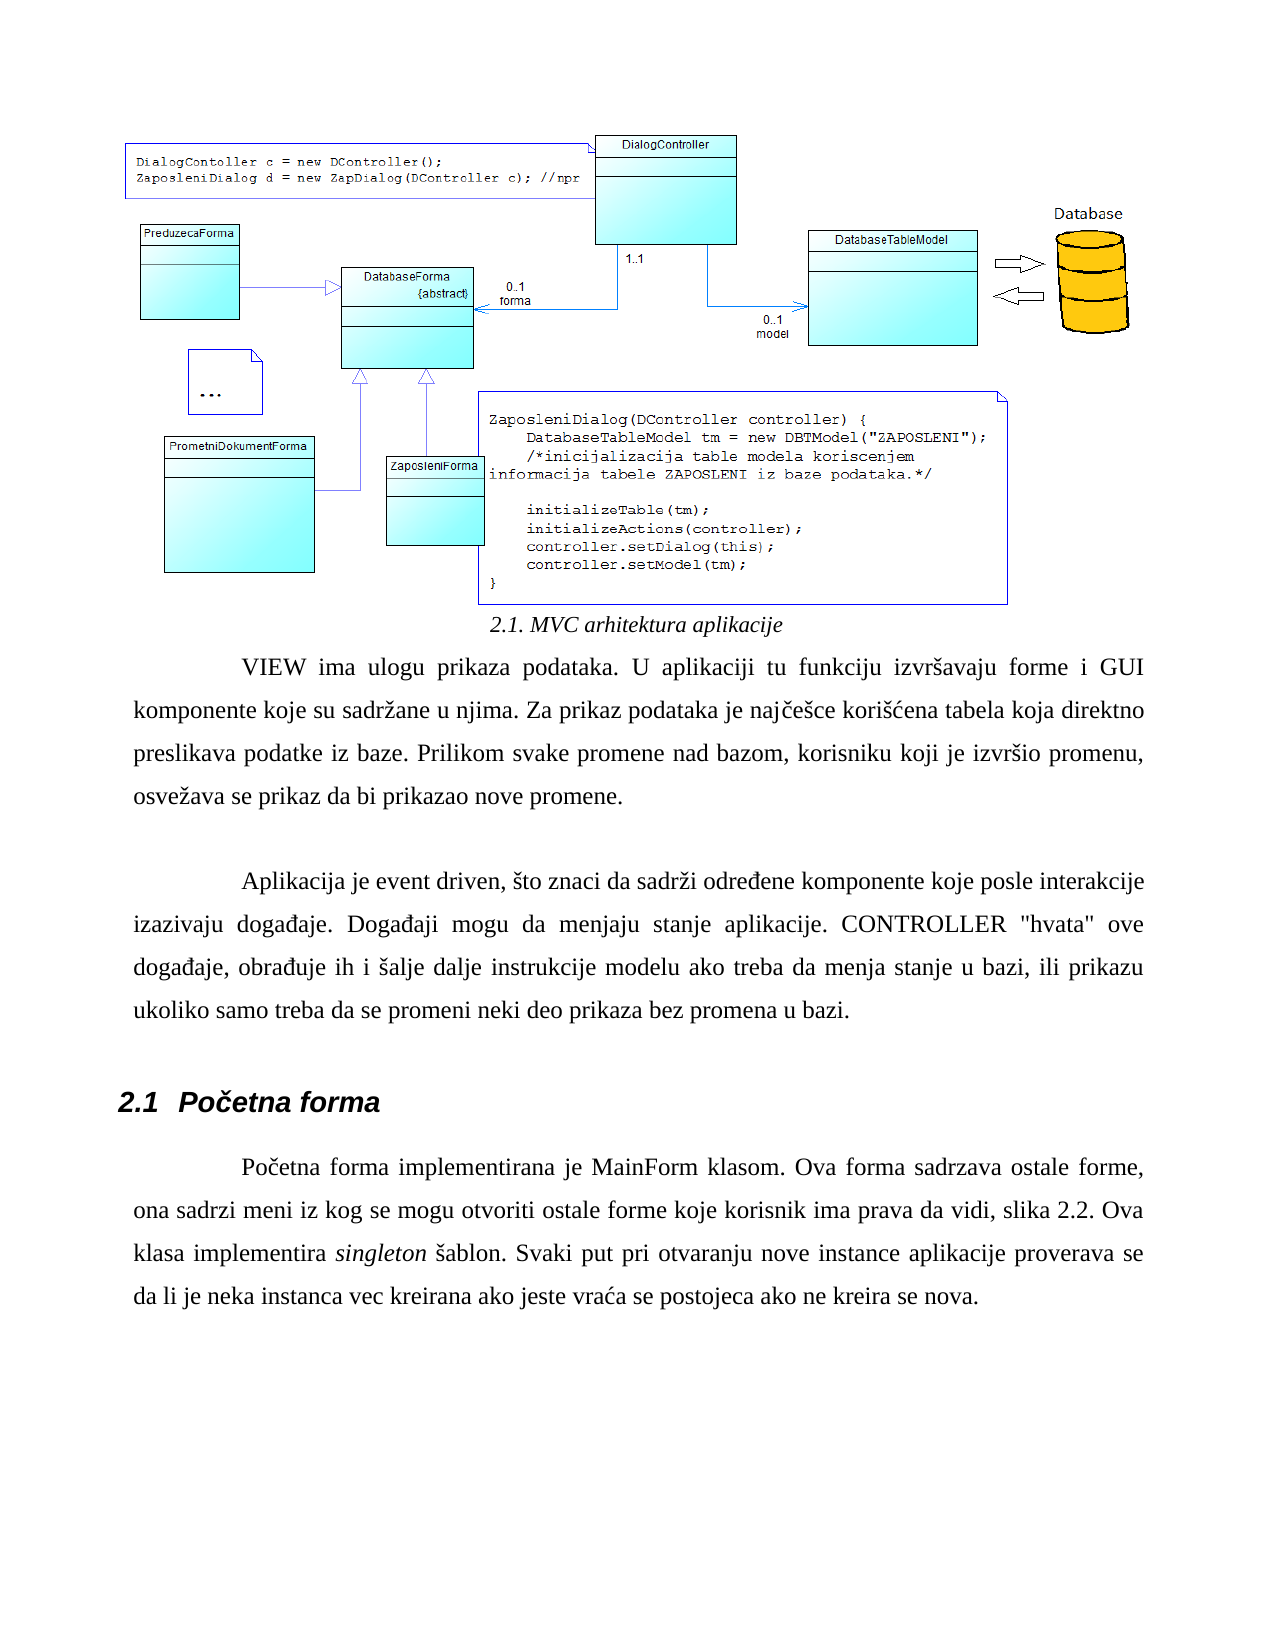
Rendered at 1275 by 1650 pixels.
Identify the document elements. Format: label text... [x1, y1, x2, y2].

text Početna forma implementirana je MainForm klasom. Ova forma sadrzava ostale forme, ona sadrzi meni iz kog se mogu otvoriti ostale forme koje korisnik ima prava da vidi, slika 2.2. Ova klasa implementira singleton šablon. Svaki put pri otvaranju nove instance aplikacije proverava se da li je neka instanca vec kreirana ako jeste vraća se postojeca ako ne kreira se nova. [133, 1152, 1145, 1310]
text 2.1. MVC arhitektura aplikacije [132, 611, 1143, 637]
text Aplikacija je event driven, što znaci da sadrži određene komponente koje posle interakcije izazivaju događaje. Događaji mogu da menjaju stanje aplikacije. CONTROLLER "hvata" ove događaje, obrađuje ih i šalje dalje instrukcije modelu ako treba da menja stanje u bazi, ili prikazu ukoliko samo treba da se promeni neki deo prikaza bez promena u bazi. [133, 866, 1145, 1024]
picture [122, 132, 1154, 611]
subtitle Početna forma [118, 1085, 1157, 1118]
text [132, 118, 1145, 132]
text VIEW ima ulogu prikaza podataka. U aplikaciji tu funkciju izvršavaju forme i GUI komponente koje su sadržane u njima. Za prikaz podataka je najčešce korišćena tabela koja direktno preslikava podatke iz baze. Prilikom svake promene nad bazom, korisniku koji je izvršio promenu, osvežava se prikaz da bi prikazao nove promene. [133, 611, 1145, 810]
